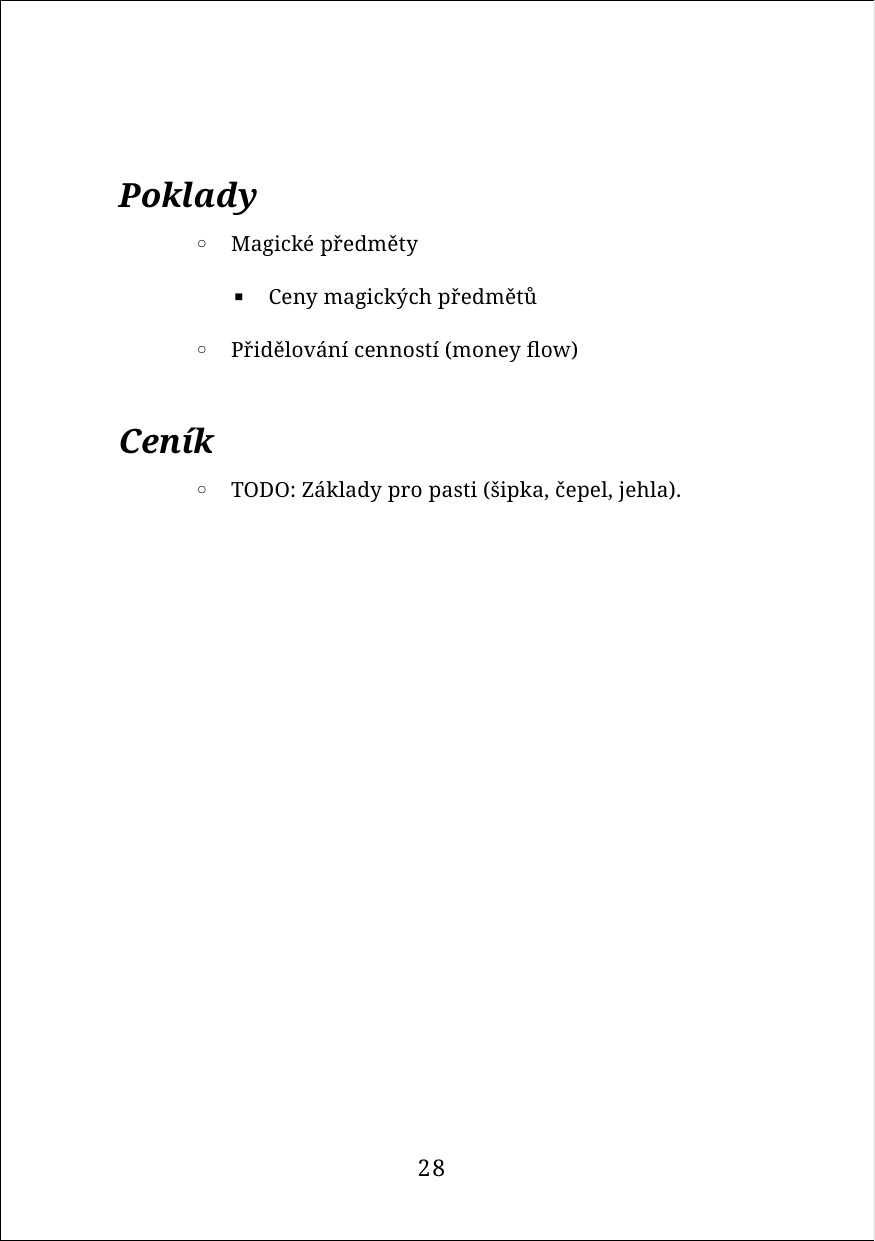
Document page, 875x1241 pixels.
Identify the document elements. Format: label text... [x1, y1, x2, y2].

list Přidělování cenností (money flow) [193, 335, 756, 364]
list Ceny magických předmětů [231, 282, 756, 311]
list Magické předměty [193, 229, 756, 257]
subtitle Poklady [118, 172, 756, 217]
subtitle Ceník [118, 418, 756, 464]
list TODO: Základy pro pasti (šipka, čepel, jehla). [193, 475, 756, 504]
